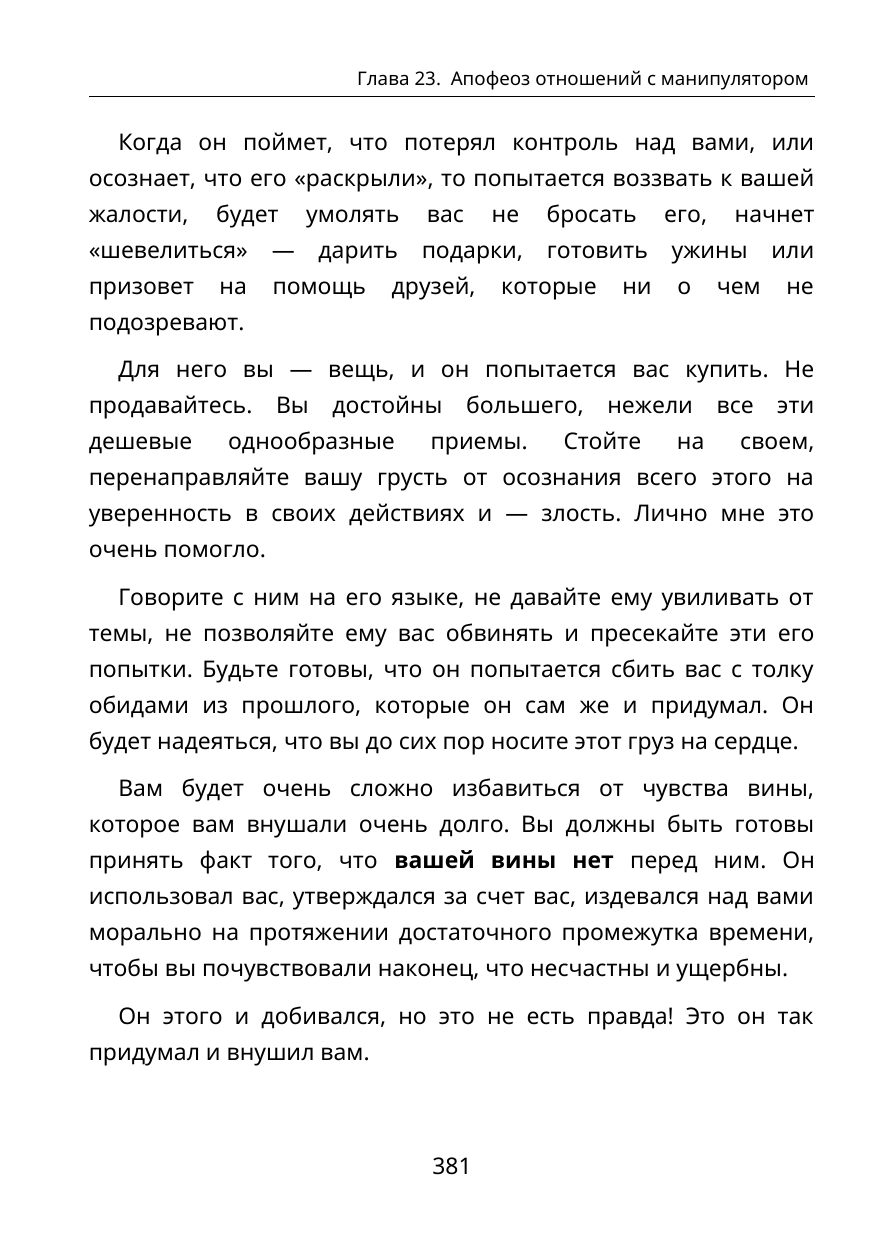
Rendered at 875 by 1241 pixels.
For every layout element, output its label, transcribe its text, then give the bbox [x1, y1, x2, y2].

text Для него вы — вещь, и он попытается вас купить. Не продавайтесь. Вы достойны большего, нежели все эти дешевые однообразные приемы. Стойте на своем, перенаправляйте вашу грусть от осознания всего этого на уверенность в своих действиях и — злость. Лично мне это очень помогло. [88, 353, 815, 564]
text Вам будет очень сложно избавиться от чувства вины, которое вам внушали очень долго. Вы должны быть готовы принять факт того, что вашей вины нет перед ним. Он использовал вас, утверждался за счет вас, издевался над вами морально на протяжении достаточного промежутка времени, чтобы вы почувствовали наконец, что несчастны и ущербны. [88, 772, 815, 983]
text Говорите с ним на его языке, не давайте ему увиливать от темы, не позволяйте ему вас обвинять и пресекайте эти его попытки. Будьте готовы, что он попытается сбить вас с толку обидами из прошлого, которые он сам же и придумал. Он будет надеяться, что вы до сих пор носите этот груз на сердце. [88, 581, 815, 756]
text Когда он поймет, что потерял контроль над вами, или осознает, что его «раскрыли», то попытается воззвать к вашей жалости, будет умолять вас не бросать его, начнет «шевелиться» — дарить подарки, готовить ужины или призовет на помощь друзей, которые ни о чем не подозревают. [88, 126, 815, 337]
text Он этого и добивался, но это не есть правда! Это он так придумал и внушил вам. [88, 1000, 815, 1067]
